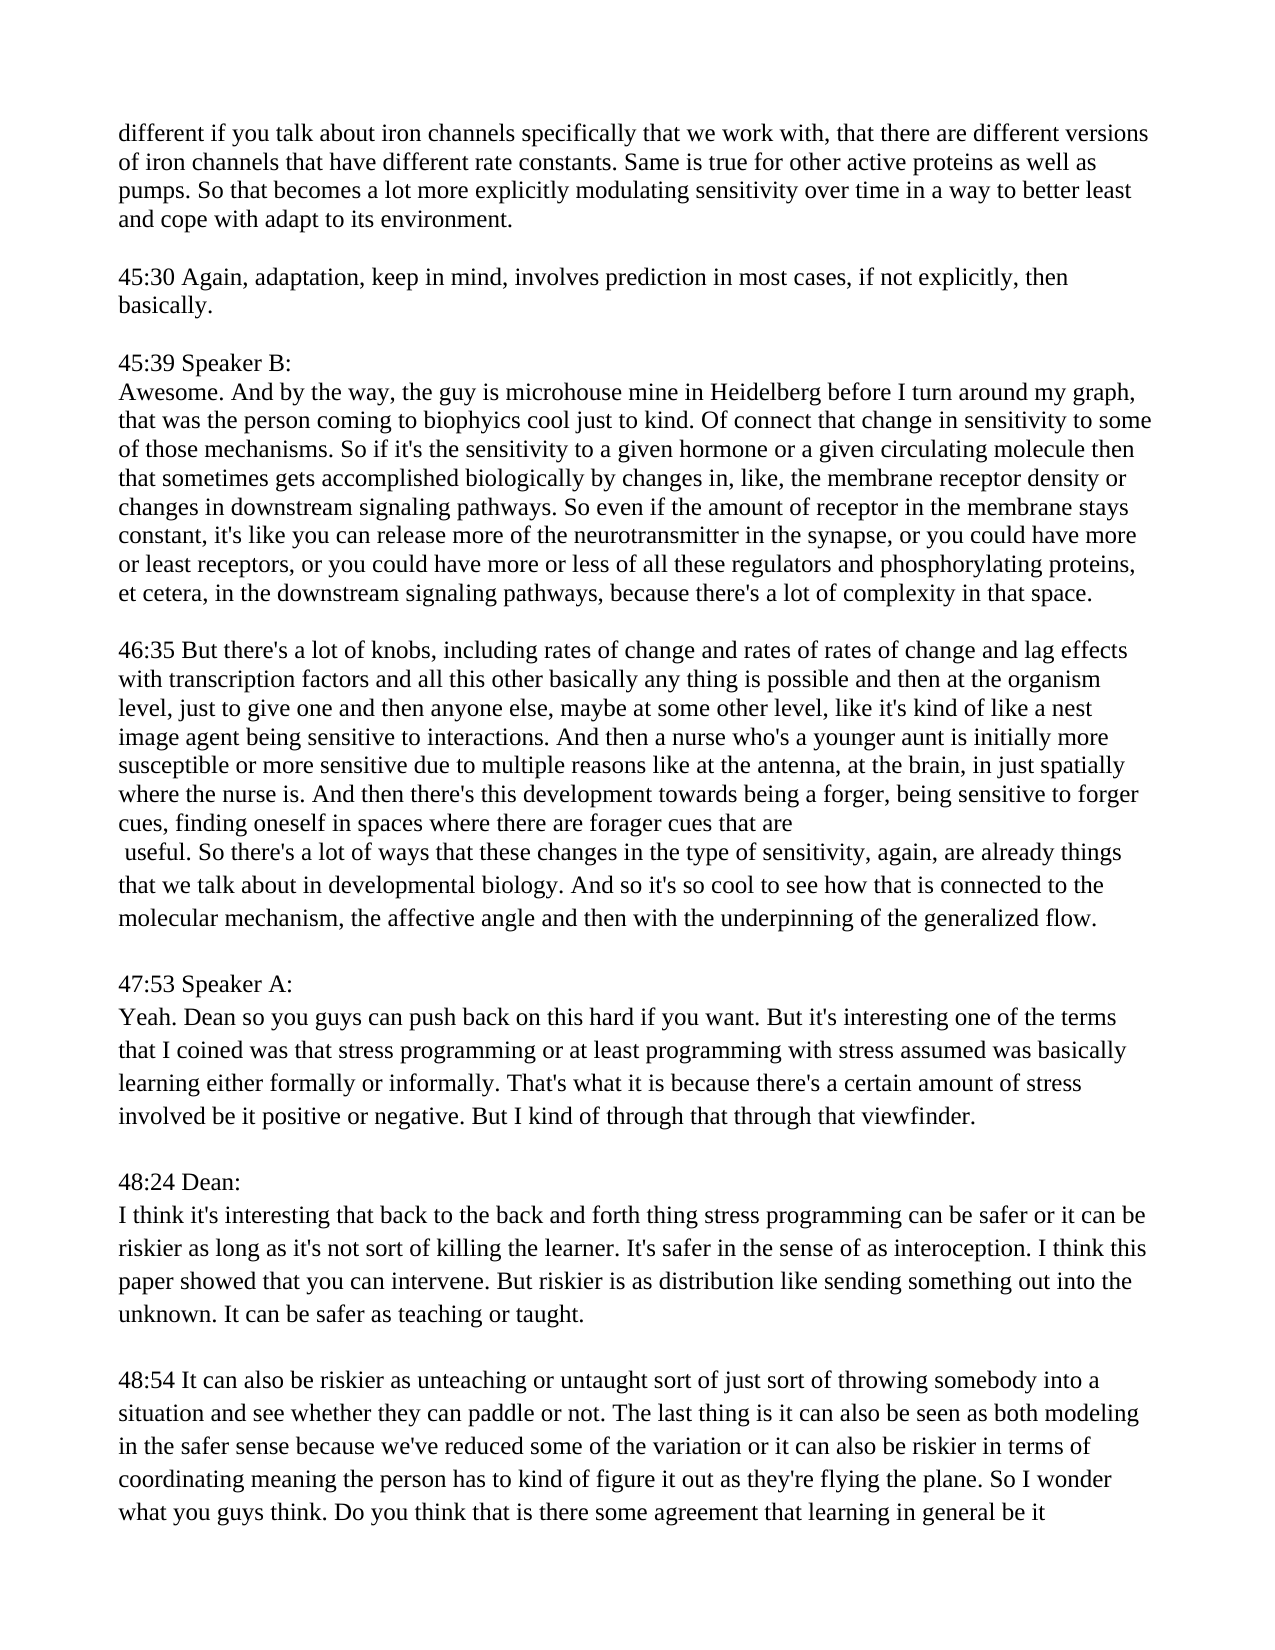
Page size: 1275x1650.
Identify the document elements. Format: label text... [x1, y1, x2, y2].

text different if you talk about iron channels specifically that we work with, that there are different versions of iron channels that have different rate constants. Same is true for other active proteins as well as pumps. So that becomes a lot more explicitly modulating sensitivity over time in a way to better least and cope with adapt to its environment. 45:30 Again, adaptation, keep in mind, involves prediction in most cases, if not explicitly, then basically. 45:39 Speaker B: Awesome. And by the way, the guy is microhouse mine in Heidelberg before I turn around my graph, that was the person coming to biophyics cool just to kind. Of connect that change in sensitivity to some of those mechanisms. So if it's the sensitivity to a given hormone or a given circulating molecule then that sometimes gets accomplished biologically by changes in, like, the membrane receptor density or changes in downstream signaling pathways. So even if the amount of receptor in the membrane stays constant, it's like you can release more of the neurotransmitter in the synapse, or you could have more or least receptors, or you could have more or less of all these regulators and phosphorylating proteins, et cetera, in the downstream signaling pathways, because there's a lot of complexity in that space. 46:35 But there's a lot of knobs, including rates of change and rates of rates of change and lag effects with transcription factors and all this other basically any thing is possible and then at the organism level, just to give one and then anyone else, maybe at some other level, like it's kind of like a nest image agent being sensitive to interactions. And then a nurse who's a younger aunt is initially more susceptible or more sensitive due to multiple reasons like at the antenna, at the brain, in just spatially where the nurse is. And then there's this development towards being a forger, being sensitive to forger cues, finding oneself in spaces where there are forager cues that are [118, 118, 1157, 837]
text useful. So there's a lot of ways that these changes in the type of sensitivity, again, are already things that we talk about in developmental biology. And so it's so cool to see how that is connected to the molecular mechanism, the affective angle and then with the underpinning of the generalized flow. 47:53 Speaker A: Yeah. Dean so you guys can push back on this hard if you want. But it's interesting one of the terms that I coined was that stress programming or at least programming with stress assumed was basically learning either formally or informally. That's what it is because there's a certain amount of stress involved be it positive or negative. But I kind of through that through that viewfinder. 48:24 Dean: I think it's interesting that back to the back and forth thing stress programming can be safer or it can be riskier as long as it's not sort of killing the learner. It's safer in the sense of as interoception. I think this paper showed that you can intervene. But riskier is as distribution like sending something out into the unknown. It can be safer as teaching or taught. 48:54 It can also be riskier as unteaching or untaught sort of just sort of throwing somebody into a situation and see whether they can paddle or not. The last thing is it can also be seen as both modeling in the safer sense because we've reduced some of the variation or it can also be riskier in terms of coordinating meaning the person has to kind of figure it out as they're flying the plane. So I wonder what you guys think. Do you think that is there some agreement that learning in general be it [118, 837, 1157, 1526]
